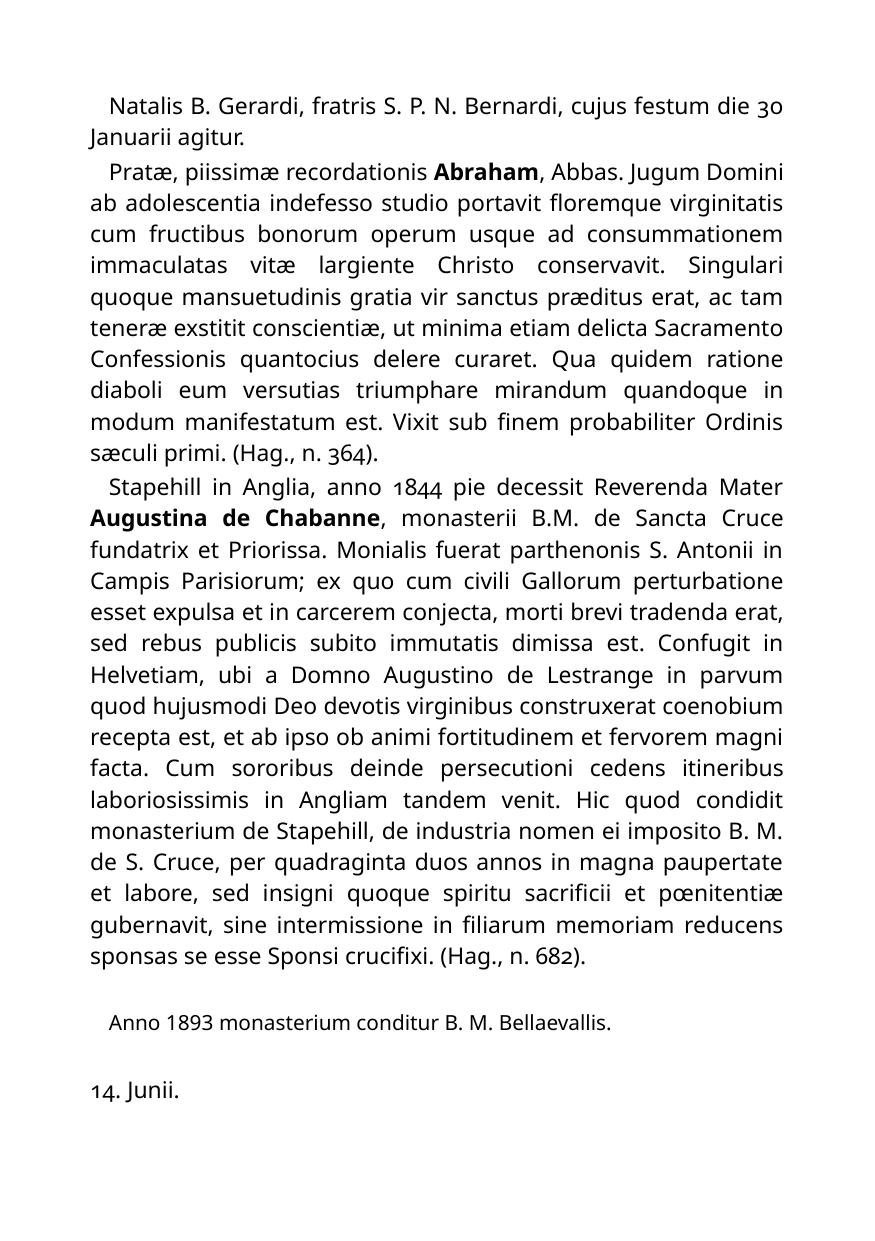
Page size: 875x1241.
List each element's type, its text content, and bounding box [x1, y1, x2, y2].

text 14. Junii. [90, 1074, 784, 1105]
text Anno 1893 monasterium conditur B. M. Bellaevallis. [90, 1008, 784, 1037]
text Pratæ, piissimæ recordationis Abraham, Abbas. Jugum Domini ab adolescentia indefesso studio portavit floremque virginitatis cum fructibus bonorum operum usque ad consummationem immaculatas vitæ largiente Christo conservavit. Singulari quoque mansuetudinis gratia vir sanctus præditus erat, ac tam teneræ exstitit conscientiæ, ut minima etiam delicta Sacramento Confessionis quantocius delere curaret. Qua quidem ratione diaboli eum versutias triumphare mirandum quandoque in modum manifestatum est. Vixit sub finem probabiliter Ordinis sæculi primi. (Hag., n. 364). [90, 156, 784, 468]
text Stapehill in Anglia, anno 1844 pie decessit Reverenda Mater Augustina de Chabanne, monasterii B.M. de Sancta Cruce fundatrix et Priorissa. Monialis fuerat parthenonis S. Antonii in Campis Parisiorum; ex quo cum civili Gallorum perturbatione esset expulsa et in carcerem conjecta, morti brevi tradenda erat, sed rebus publicis subito immutatis dimissa est. Confugit in Helvetiam, ubi a Domno Augustino de Lestrange in parvum quod hujusmodi Deo devotis virginibus construxerat coenobium recepta est, et ab ipso ob animi fortitudinem et fervorem magni facta. Cum sororibus deinde persecutioni cedens itineribus laboriosissimis in Angliam tandem venit. Hic quod condidit monasterium de Stapehill, de industria nomen ei imposito B. M. de S. Cruce, per quadraginta duos annos in magna paupertate et labore, sed insigni quoque spiritu sacrificii et pœnitentiæ gubernavit, sine intermissione in filiarum memoriam reducens sponsas se esse Sponsi crucifixi. (Hag., n. 682). [90, 471, 784, 971]
text Natalis B. Gerardi, fratris S. P. N. Bernardi, cujus festum die 3o Januarii agitur. [90, 90, 784, 152]
